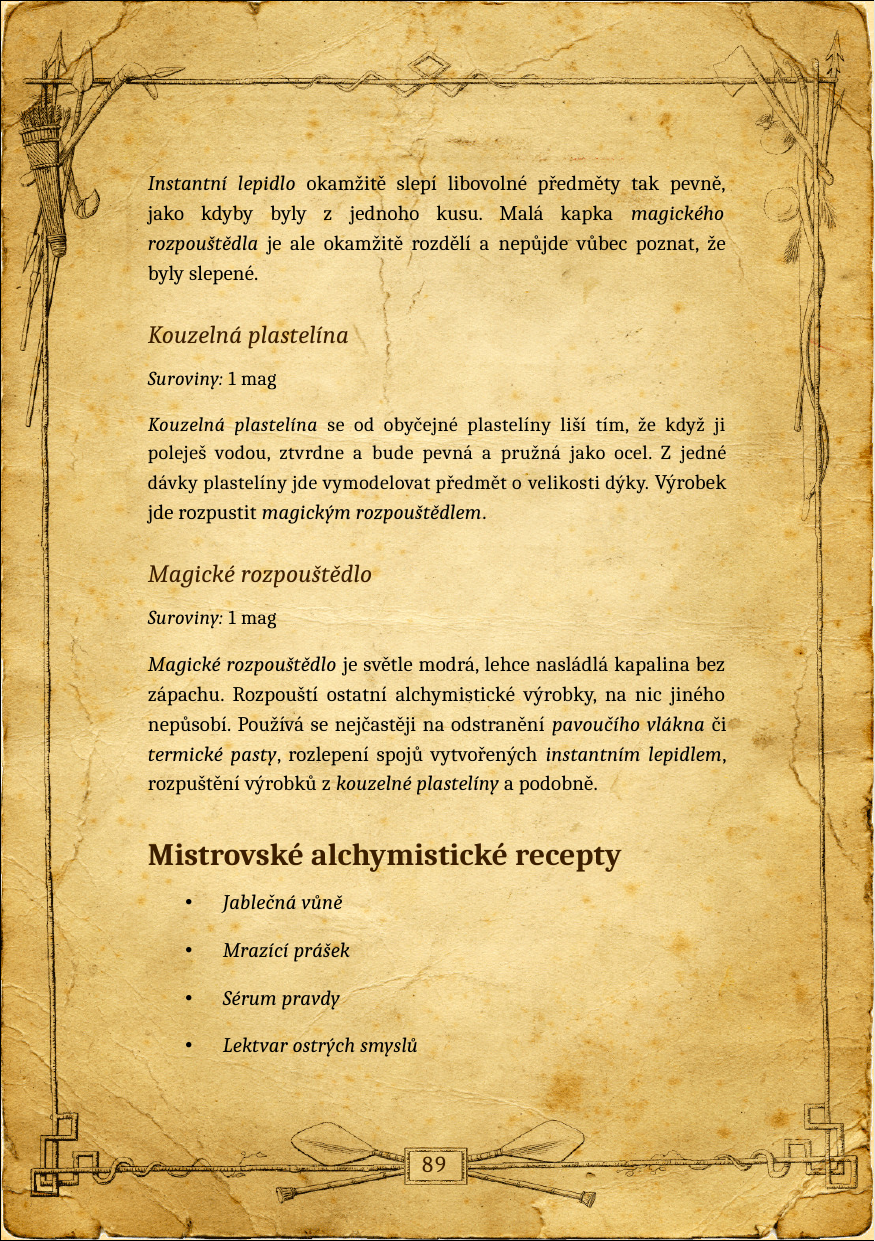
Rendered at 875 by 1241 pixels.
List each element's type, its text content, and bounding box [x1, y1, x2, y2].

text Instantní lepidlo okamžitě slepí libovolné předměty tak pevně, jako kdyby byly z⁠ jednoho kusu. Malá kapka magického rozpouštědla je ale okamžitě rozdělí a⁠ nepůjde vůbec poznat, že byly slepené. [148, 172, 726, 285]
text Suroviny: 1 mag [148, 367, 726, 390]
text Magické rozpouštědlo je světle modrá, lehce nasládlá kapalina bez zápachu. Rozpouští ostatní alchymistické výrobky, na nic jiného nepůsobí. Používá se nejčastěji na odstranění pavoučího vlákna či termické pasty, rozlepení spojů vytvořených instantním lepidlem, rozpuštění výrobků z⁠ kouzelné plastelíny a⁠ podobně. [148, 652, 726, 796]
subtitle Magické rozpouštědlo [148, 560, 726, 589]
list Mrazící prášek [185, 939, 726, 963]
list Lektvar ostrých smyslů [185, 1034, 726, 1058]
text Kouzelná plastelína se od obyčejné plastelíny liší tím, že když ji poleješ vodou, ztvrdne a⁠ bude pevná a⁠ pružná jako ocel. Z⁠ jedné dávky plastelíny jde vymodelovat předmět o⁠ velikosti dýky. Výrobek jde rozpustit magickým rozpouštědlem. [148, 413, 726, 524]
picture [1, 1, 874, 1240]
subtitle Mistrovské alchymistické recepty [148, 837, 726, 873]
list Jablečná vůně [185, 891, 726, 915]
subtitle Kouzelná plastelína [148, 321, 726, 349]
text Suroviny: 1 mag [148, 606, 726, 629]
list Sérum pravdy [185, 986, 726, 1010]
